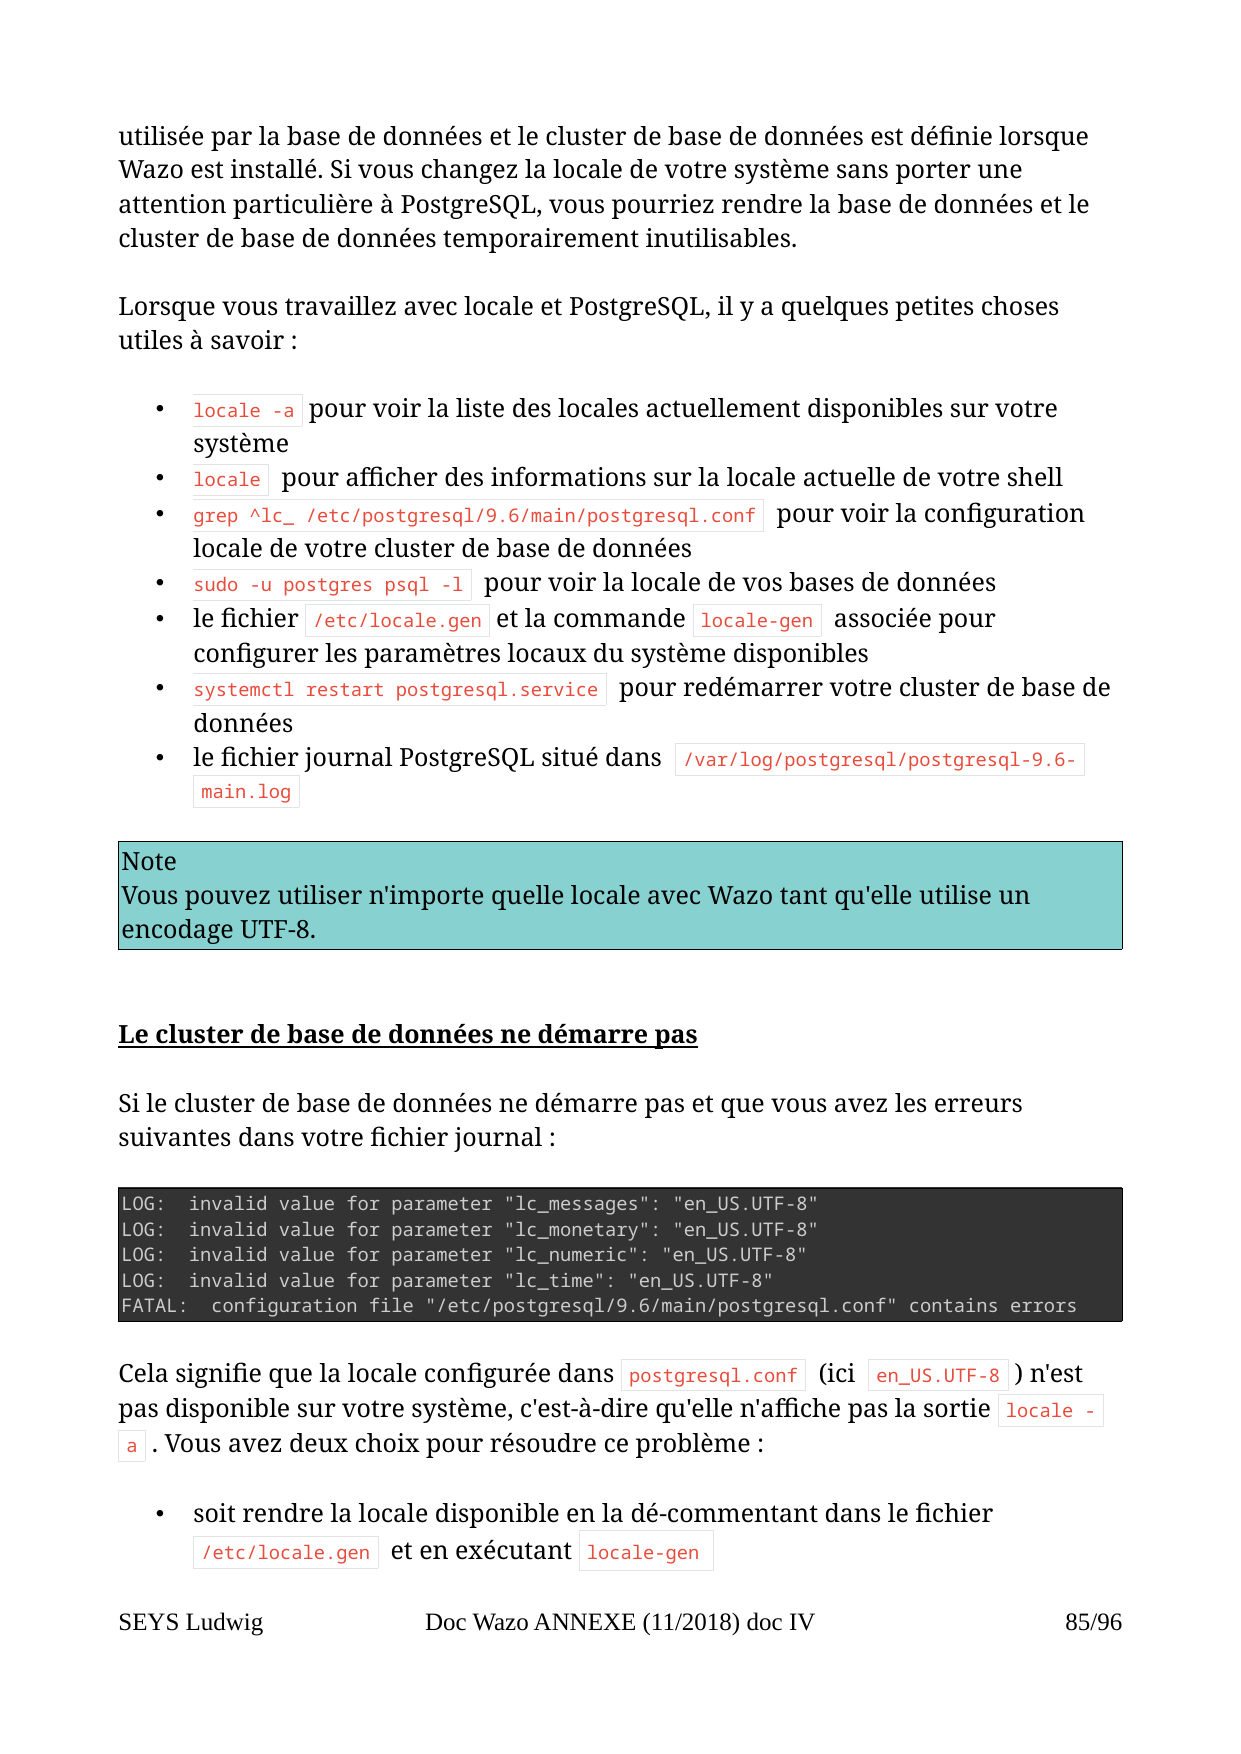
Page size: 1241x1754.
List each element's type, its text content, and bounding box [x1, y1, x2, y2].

text Si le cluster de base de données ne démarre pas et que vous avez les erreurs suivantes dans votre fichier journal : [118, 1085, 1122, 1153]
text LOG: invalid value for parameter "lc_monetary": "en_US.UTF-8" [119, 1213, 1122, 1238]
text LOG: invalid value for parameter "lc_messages": "en_US.UTF-8" [119, 1189, 1122, 1213]
list sudo -u postgres psql -l pour voir la locale de vos bases de données [156, 565, 1122, 600]
list soit rendre la locale disponible en la dé-commentant dans le fichier /etc/locale.gen et en exécutant locale-gen [156, 1496, 1122, 1570]
text Cela signifie que la locale configurée dans postgresql.conf (ici en_US.UTF-8 ) n'est pas disponible sur votre système, c'est-à-dire qu'elle n'affiche pas la sortie locale -a . Vous avez deux choix pour résoudre ce problème : [118, 1355, 1122, 1461]
text Lorsque vous travaillez avec locale et PostgreSQL, il y a quelques petites choses utiles à savoir : [118, 288, 1122, 357]
list systemctl restart postgresql.service pour redémarrer votre cluster de base de données [156, 670, 1122, 739]
text Le cluster de base de données ne démarre pas [118, 1017, 1122, 1051]
list le fichier /etc/locale.gen et la commande locale-gen associée pour configurer les paramètres locaux du système disponibles [156, 600, 1122, 670]
text LOG: invalid value for parameter "lc_time": "en_US.UTF-8" [119, 1264, 1122, 1289]
list locale -a pour voir la liste des locales actuellement disponibles sur votre système [156, 391, 1122, 460]
text FATAL: configuration file "/etc/postgresql/9.6/main/postgresql.conf" contains errors [119, 1289, 1122, 1321]
list grep ^lc_ /etc/postgresql/9.6/main/postgresql.conf pour voir la configuration locale de votre cluster de base de données [156, 496, 1122, 565]
text utilisée par la base de données et le cluster de base de données est définie lorsque Wazo est installé. Si vous changez la locale de votre système sans porter une attention particulière à PostgreSQL, vous pourriez rendre la base de données et le cluster de base de données temporairement inutilisables. [118, 118, 1122, 254]
list locale pour afficher des informations sur la locale actuelle de votre shell [156, 460, 1122, 496]
text LOG: invalid value for parameter "lc_numeric": "en_US.UTF-8" [119, 1238, 1122, 1264]
text Note [119, 842, 1122, 875]
text Vous pouvez utiliser n'importe quelle locale avec Wazo tant qu'elle utilise un encodage UTF-8. [119, 875, 1122, 949]
list le fichier journal PostgreSQL situé dans /var/log/postgresql/postgresql-9.6-main.log [156, 739, 1122, 807]
